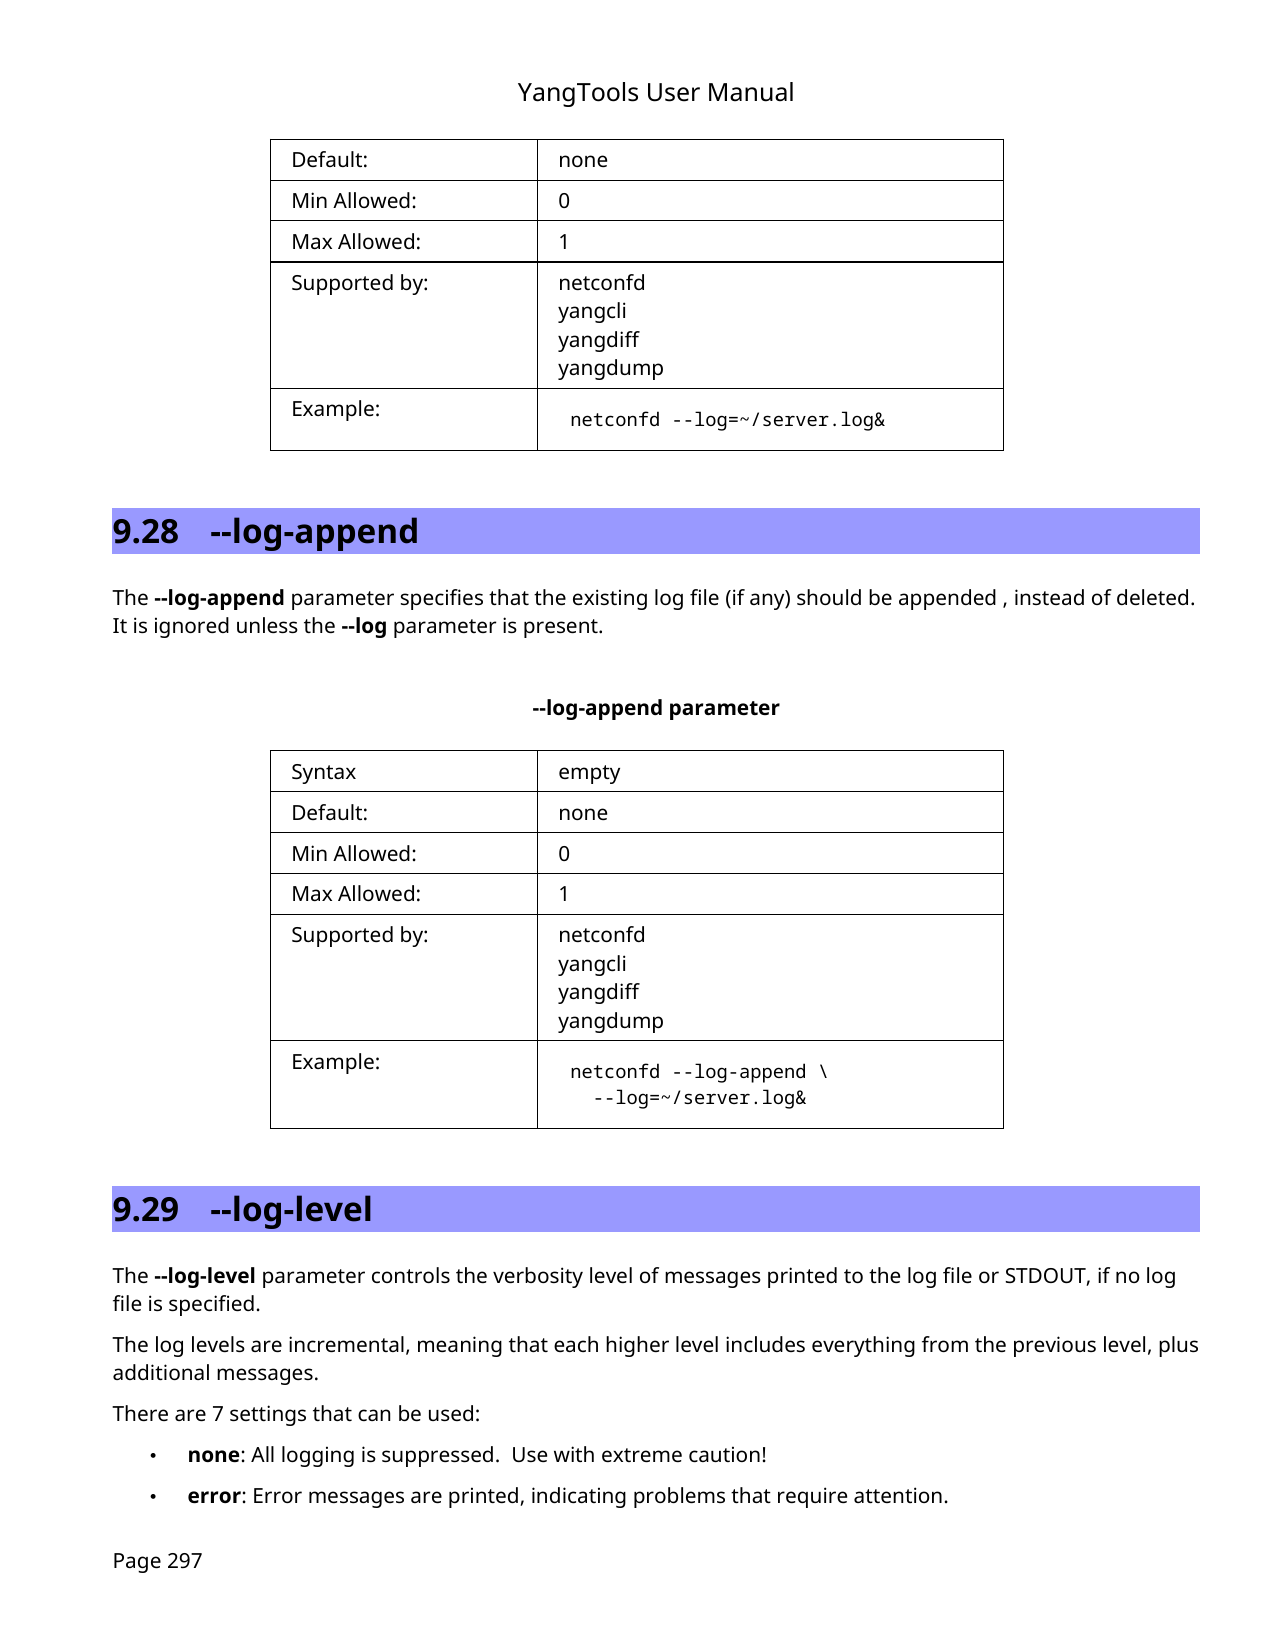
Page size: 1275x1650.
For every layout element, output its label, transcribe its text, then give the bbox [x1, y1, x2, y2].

table_cell 1 [538, 874, 1003, 914]
table_cell netconfd --log=~/server.log& [538, 389, 1003, 449]
table_cell Default: [271, 792, 537, 832]
table_cell 1 [538, 221, 1003, 261]
subtitle --log-level [112, 1186, 1200, 1232]
table_cell Max Allowed: [271, 221, 537, 261]
table_cell netconfd yangcli yangdiff yangdump [538, 915, 1003, 1040]
list none: All logging is suppressed. Use with extreme caution! [150, 1440, 1200, 1469]
table_cell Example: [271, 1041, 537, 1127]
table_cell netconfd --log-append \ --log=~/server.log& [538, 1041, 1003, 1127]
list error: Error messages are printed, indicating problems that require attention. [150, 1481, 1200, 1510]
table_header empty [538, 751, 1003, 791]
table_header Syntax [271, 751, 537, 791]
table_cell Supported by: [271, 915, 537, 1040]
table_cell Default: [271, 140, 537, 179]
table_cell Supported by: [271, 263, 537, 388]
table_cell Min Allowed: [271, 833, 537, 873]
table_cell none [538, 140, 1003, 179]
table_cell netconfd yangcli yangdiff yangdump [538, 263, 1003, 388]
text The log levels are incremental, meaning that each higher level includes everything from the previous level, plus additional messages. [112, 1330, 1200, 1387]
table_cell Example: [271, 389, 537, 449]
text The --log-append parameter specifies that the existing log file (if any) should be appended , instead of deleted. It is ignored unless the --log parameter is present. [112, 583, 1200, 640]
table_cell Min Allowed: [271, 181, 537, 220]
table_cell Max Allowed: [271, 874, 537, 914]
text The --log-level parameter controls the verbosity level of messages printed to the log file or STDOUT, if no log file is specified. [112, 1261, 1200, 1318]
subtitle --log-append parameter [127, 693, 1185, 722]
text There are 7 settings that can be used: [112, 1399, 1200, 1428]
subtitle --log-append [112, 508, 1200, 554]
table_cell none [538, 792, 1003, 832]
table_cell 0 [538, 833, 1003, 873]
table_cell 0 [538, 181, 1003, 220]
